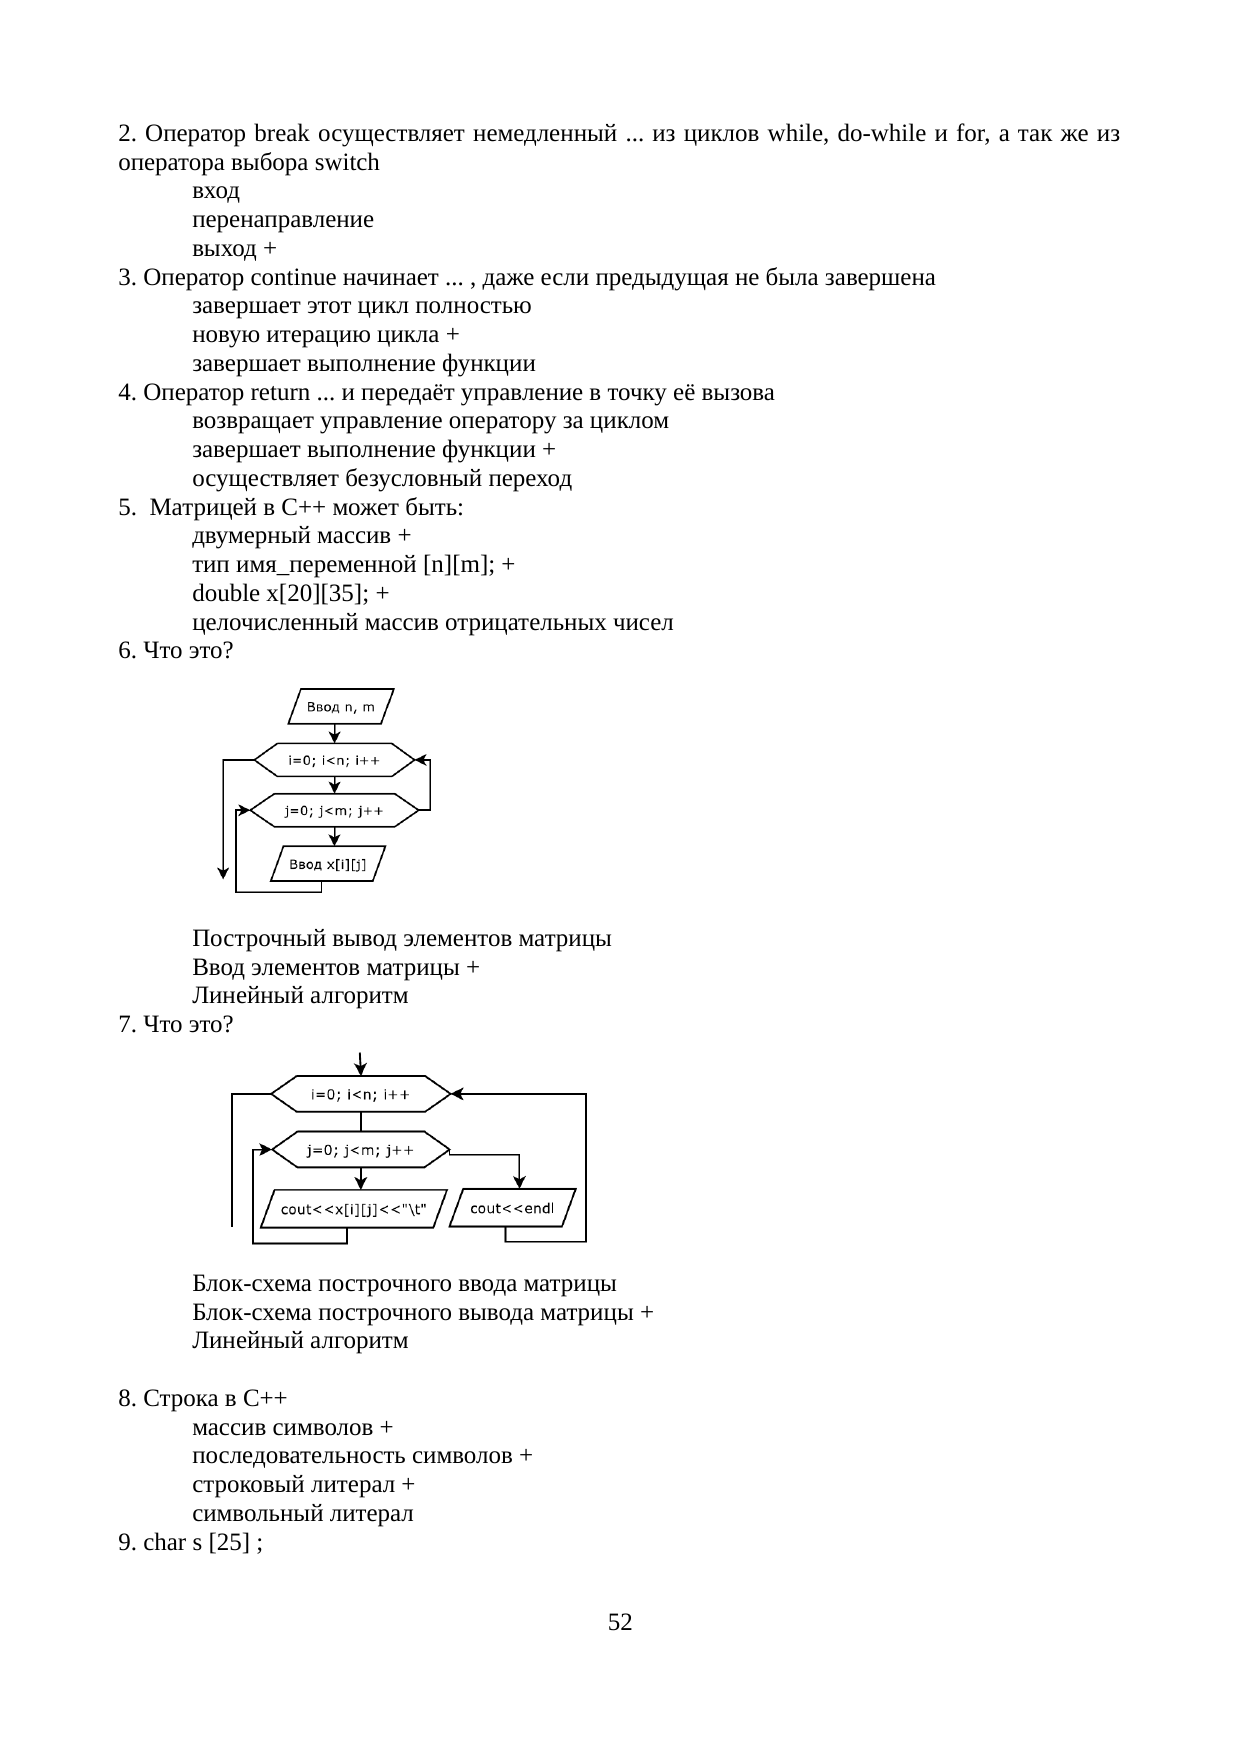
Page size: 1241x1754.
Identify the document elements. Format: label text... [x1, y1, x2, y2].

text double x[20][35]; + [118, 578, 1122, 607]
text строковый литерал + [118, 1469, 1122, 1498]
text новую итерацию цикла + [118, 319, 1122, 348]
text завершает выполнение функции [118, 348, 1122, 377]
text перенаправление [118, 204, 1122, 233]
text 6. Что это? [118, 636, 1122, 664]
text осуществляет безусловный переход [118, 463, 1122, 492]
text 3. Оператор continue начинает ... , даже если предыдущая не была завершена [118, 262, 1122, 291]
text 4. Оператор return ... и передаёт управление в точку её вызова [118, 377, 1122, 406]
text 9. char s [25] ; [118, 1527, 1122, 1556]
text Линейный алгоритм [118, 981, 1122, 1009]
text выход + [118, 233, 1122, 262]
text целочисленный массив отрицательных чисел [118, 607, 1122, 636]
text 2. Оператор break осуществляет немедленный ... из циклов while, do-while и for, а так же из оператора выбора switch [118, 118, 1122, 176]
text завершает этот цикл полностью [118, 291, 1122, 319]
text 5. Матрицей в C++ может быть: [118, 492, 1122, 521]
text тип имя_переменной [n][m]; + [118, 549, 1122, 578]
text двумерный массив + [118, 521, 1122, 549]
text Ввод элементов матрицы + [118, 952, 1122, 981]
text 8. Строка в C++ [118, 1383, 1122, 1412]
text символьный литерал [118, 1498, 1122, 1527]
text 7. Что это? [118, 1009, 1122, 1038]
text Блок-схема построчного вывода матрицы + [118, 1297, 1122, 1326]
picture [226, 1046, 596, 1254]
text возвращает управление оператору за циклом [118, 406, 1122, 434]
text завершает выполнение функции + [118, 434, 1122, 463]
text вход [118, 176, 1122, 204]
text Блок-схема построчного ввода матрицы [118, 1268, 1122, 1297]
text Построчный вывод элементов матрицы [118, 923, 1122, 952]
picture [210, 674, 449, 907]
text Линейный алгоритм [118, 1326, 1122, 1354]
text последовательность символов + [118, 1441, 1122, 1469]
text массив символов + [118, 1412, 1122, 1441]
